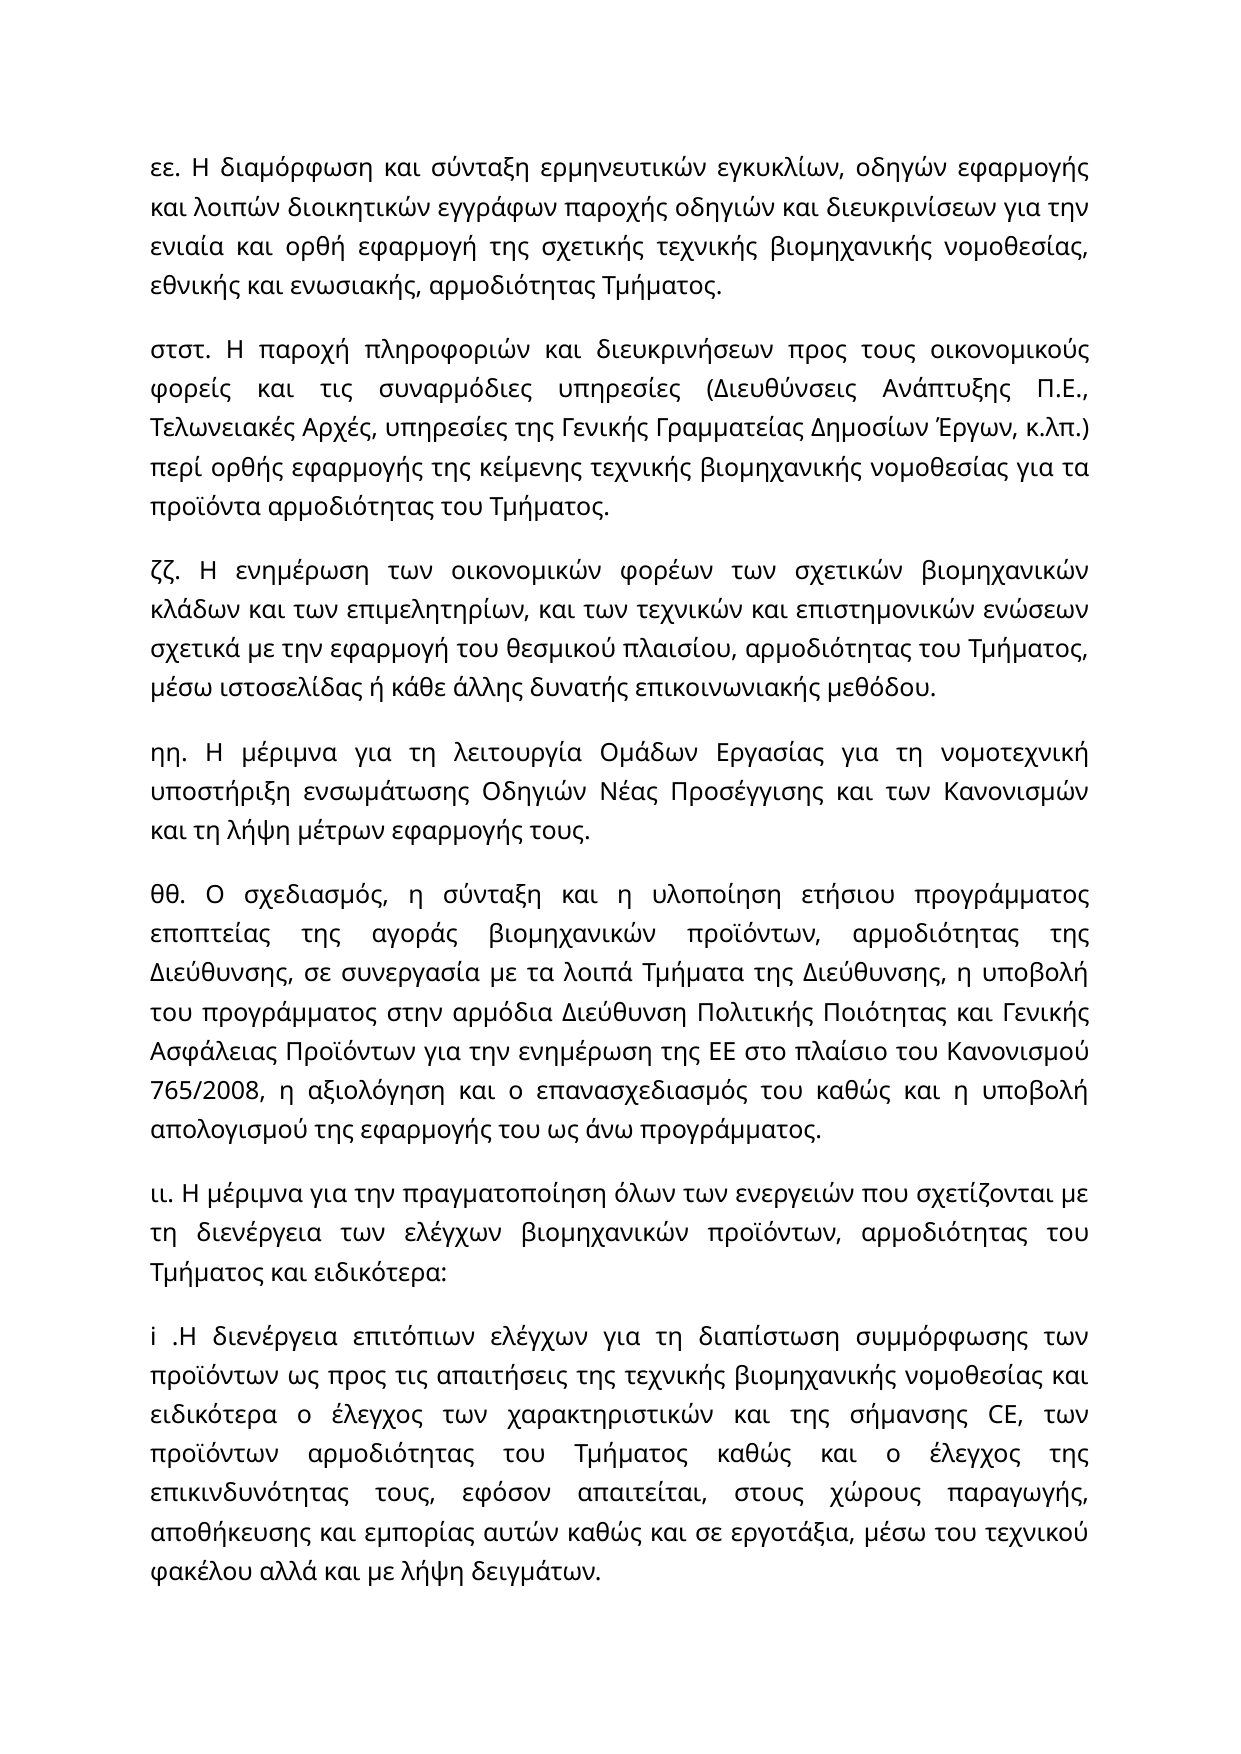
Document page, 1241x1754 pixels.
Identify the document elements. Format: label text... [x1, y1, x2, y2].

text ηη. Η μέριμνα για τη λειτουργία Ομάδων Εργασίας για τη νομοτεχνική υποστήριξη ενσωμάτωσης Οδηγιών Νέας Προσέγγισης και των Κανονισμών και τη λήψη μέτρων εφαρμογής τους. [150, 734, 1090, 847]
text ζζ. Η ενημέρωση των οικονομικών φορέων των σχετικών βιομηχανικών κλάδων και των επιμελητηρίων, και των τεχνικών και επιστημονικών ενώσεων σχετικά με την εφαρμογή του θεσμικού πλαισίου, αρμοδιότητας του Τμήματος, μέσω ιστοσελίδας ή κάθε άλλης δυνατής επικοινωνιακής μεθόδου. [150, 552, 1090, 704]
text ιι. Η μέριμνα για την πραγματοποίηση όλων των ενεργειών που σχετίζονται με τη διενέργεια των ελέγχων βιομηχανικών προϊόντων, αρμοδιότητας του Τμήματος και ειδικότερα: [150, 1176, 1090, 1288]
text θθ. Ο σχεδιασμός, η σύνταξη και η υλοποίηση ετήσιου προγράμματος εποπτείας της αγοράς βιομηχανικών προϊόντων, αρμοδιότητας της Διεύθυνσης, σε συνεργασία με τα λοιπά Τμήματα της Διεύθυνσης, η υποβολή του προγράμματος στην αρμόδια Διεύθυνση Πολιτικής Ποιότητας και Γενικής Ασφάλειας Προϊόντων για την ενημέρωση της ΕΕ στο πλαίσιο του Κανονισμού 765/2008, η αξιολόγηση και ο επανασχεδιασμός του καθώς και η υποβολή απολογισμού της εφαρμογής του ως άνω προγράμματος. [150, 877, 1090, 1146]
text εε. Η διαμόρφωση και σύνταξη ερμηνευτικών εγκυκλίων, οδηγών εφαρμογής και λοιπών διοικητικών εγγράφων παροχής οδηγιών και διευκρινίσεων για την ενιαία και ορθή εφαρμογή της σχετικής τεχνικής βιομηχανικής νομοθεσίας, εθνικής και ενωσιακής, αρμοδιότητας Τμήματος. [150, 150, 1090, 302]
text i .Η διενέργεια επιτόπιων ελέγχων για τη διαπίστωση συμμόρφωσης των προϊόντων ως προς τις απαιτήσεις της τεχνικής βιομηχανικής νομοθεσίας και ειδικότερα ο έλεγχος των χαρακτηριστικών και της σήμανσης CE, των προϊόντων αρμοδιότητας του Τμήματος καθώς και ο έλεγχος της επικινδυνότητας τους, εφόσον απαιτείται, στους χώρους παραγωγής, αποθήκευσης και εμπορίας αυτών καθώς και σε εργοτάξια, μέσω του τεχνικού φακέλου αλλά και με λήψη δειγμάτων. [150, 1318, 1090, 1587]
text στστ. Η παροχή πληροφοριών και διευκρινήσεων προς τους οικονομικούς φορείς και τις συναρμόδιες υπηρεσίες (Διευθύνσεις Ανάπτυξης Π.Ε., Τελωνειακές Αρχές, υπηρεσίες της Γενικής Γραμματείας Δημοσίων Έργων, κ.λπ.) περί ορθής εφαρμογής της κείμενης τεχνικής βιομηχανικής νομοθεσίας για τα προϊόντα αρμοδιότητας του Τμήματος. [150, 332, 1090, 522]
